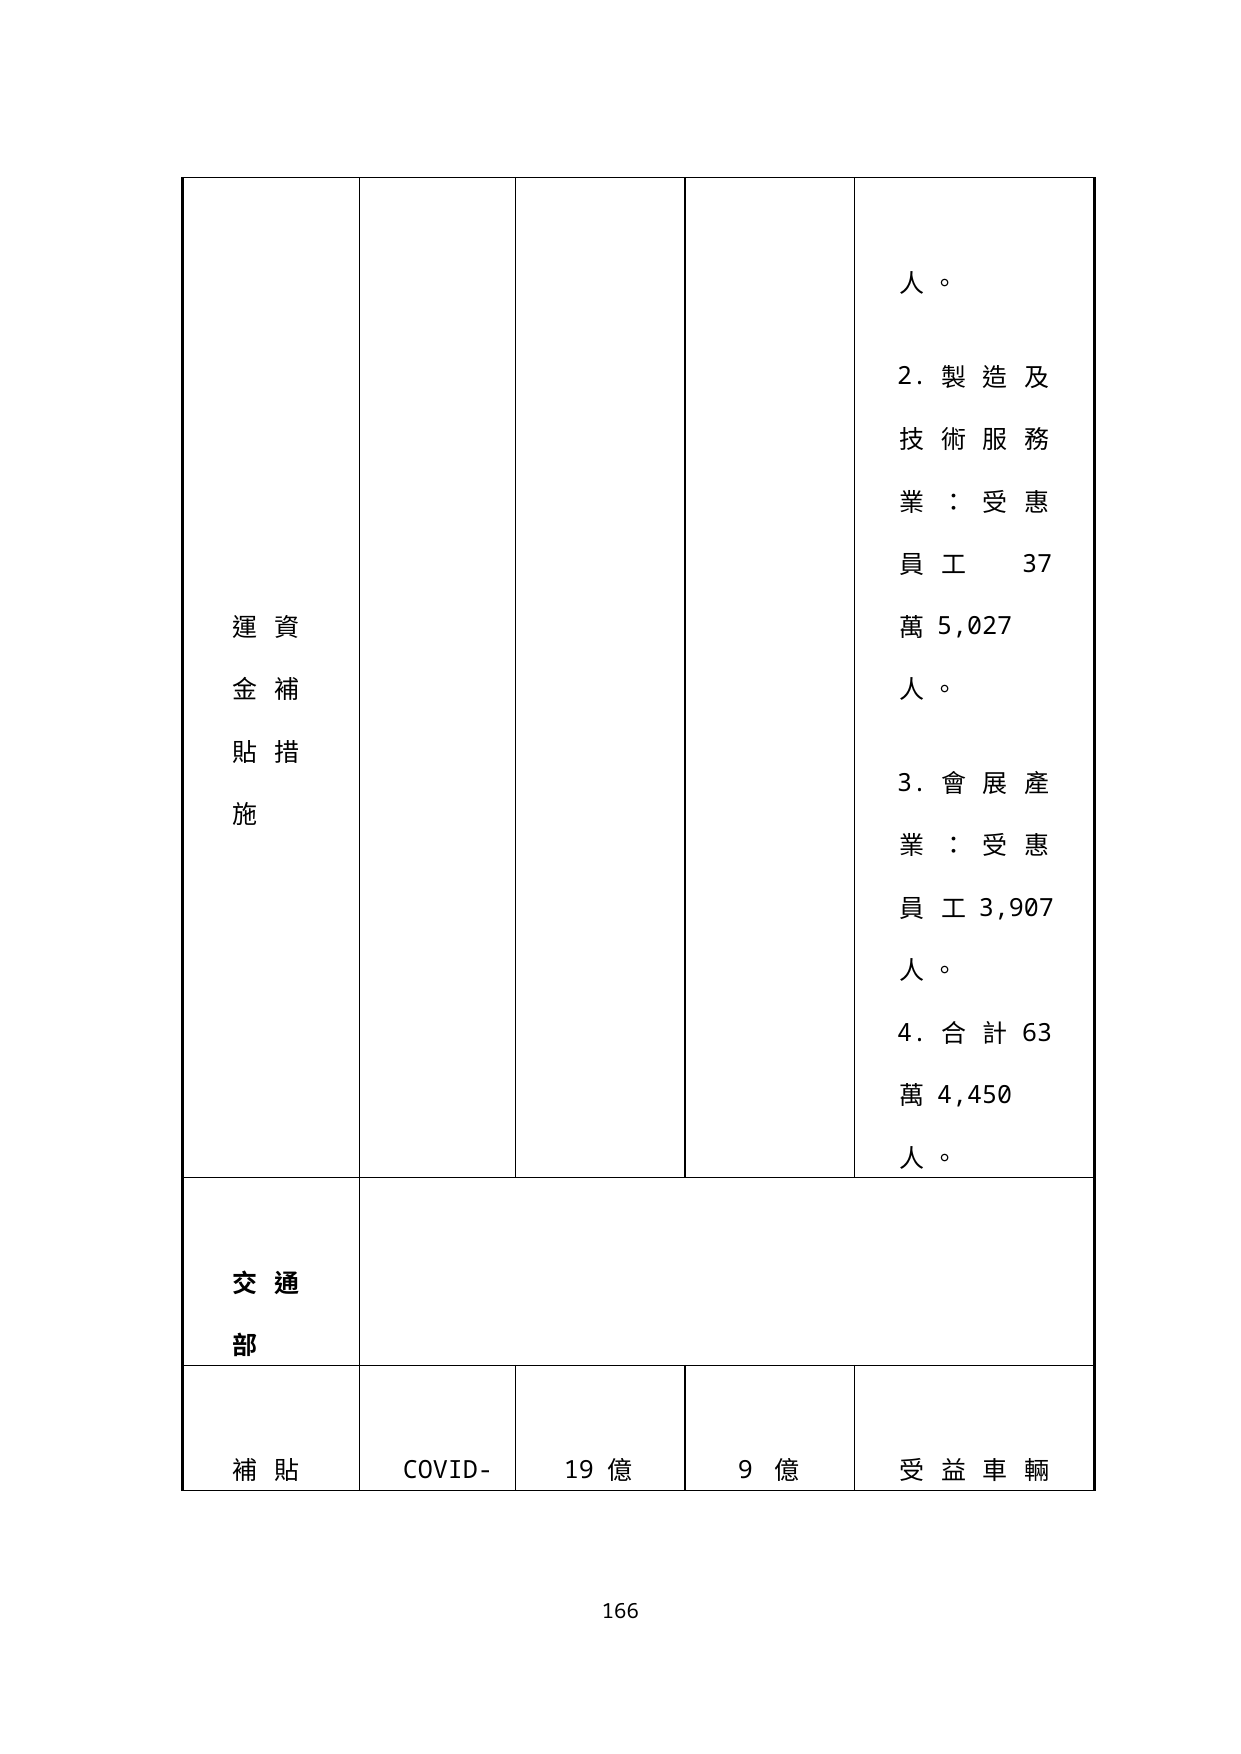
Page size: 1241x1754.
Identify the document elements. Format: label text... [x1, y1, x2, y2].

table_cell [686, 178, 854, 1177]
table_cell 9億 [686, 1366, 854, 1490]
table_cell COVID- [360, 1366, 515, 1490]
table_cell [360, 178, 515, 1177]
table_cell [360, 1178, 1093, 1365]
table_cell 受益車輛 [855, 1366, 1093, 1490]
table_cell 交通部 [184, 1178, 359, 1365]
table_cell [516, 178, 684, 1177]
table_cell 運資金補貼措施 [184, 178, 359, 1177]
table_cell 補貼 [184, 1366, 359, 1490]
table_cell 人。 2.製造及技術服務業：受惠員工 37萬5,027人。 3.會展產業：受惠員工3,907人。 4.合計63萬4,450人。 [855, 178, 1093, 1177]
table_cell 19億 [516, 1366, 684, 1490]
